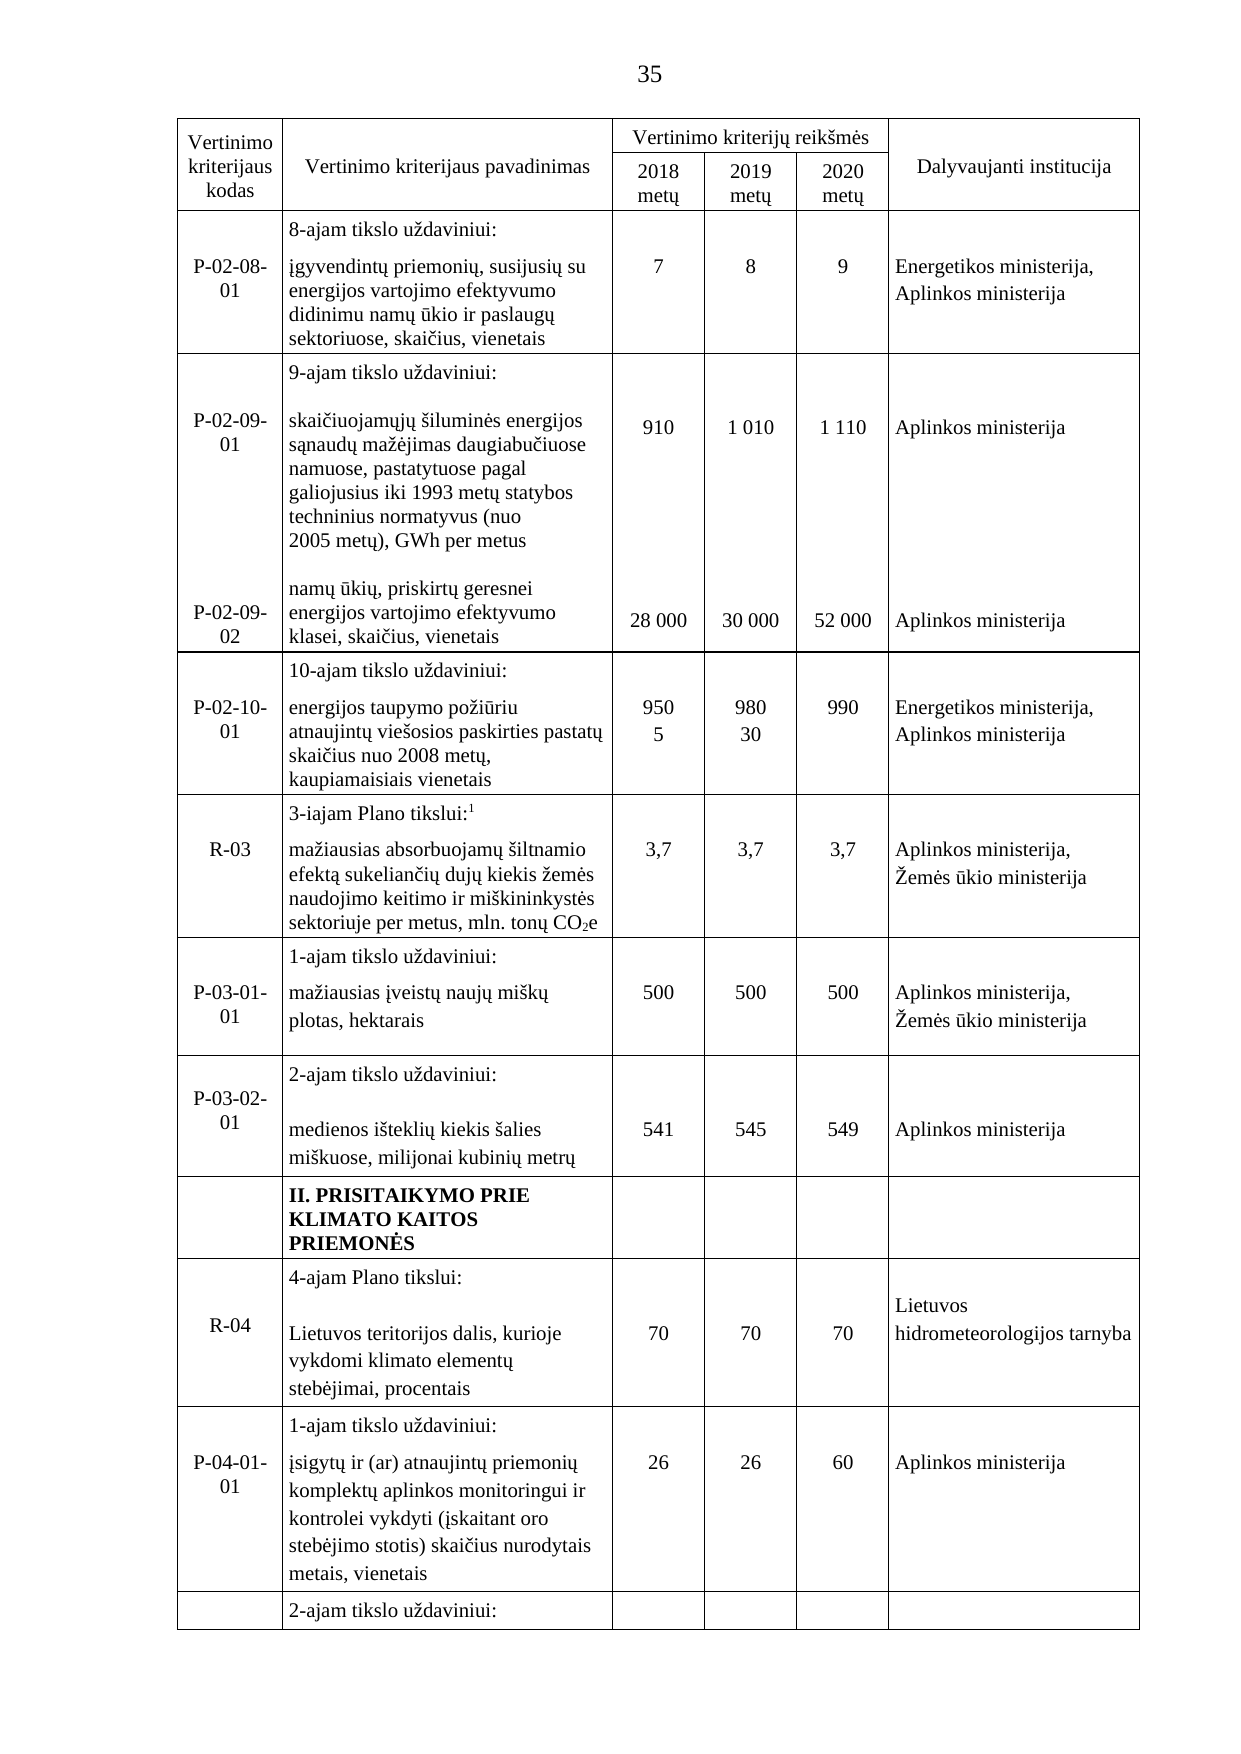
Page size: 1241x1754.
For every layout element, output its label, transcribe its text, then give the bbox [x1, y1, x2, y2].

table_cell [889, 1592, 1139, 1629]
table_cell [797, 653, 888, 689]
table_cell 8 [705, 248, 796, 353]
table_cell 2019 metų [705, 153, 796, 210]
table_cell 3-iajam Plano tikslui:1 [283, 795, 612, 831]
table_cell [797, 938, 888, 974]
table_cell Aplinkos ministerija, Žemės ūkio ministerija [889, 831, 1139, 937]
table_cell P-02-09-01 P-02-09-02 [178, 354, 282, 651]
table_cell 7 [613, 248, 704, 353]
table_header Vertinimo kriterijų reikšmės [613, 119, 888, 152]
table_cell [705, 1592, 796, 1629]
table_cell 1-ajam tikslo uždaviniui: [283, 938, 612, 974]
table_cell [178, 795, 282, 831]
table_cell 541 [613, 1056, 704, 1176]
table_cell [178, 938, 282, 974]
table_cell [797, 1177, 888, 1258]
table_cell Aplinkos ministerija [889, 1444, 1139, 1591]
table_cell [613, 653, 704, 689]
table_cell [178, 1592, 282, 1629]
table_cell [797, 1592, 888, 1629]
table_cell 1 110 52 000 [797, 354, 888, 651]
table_cell 3,7 [797, 831, 888, 937]
table_cell [705, 1407, 796, 1444]
table_cell 500 [797, 974, 888, 1055]
table_header Dalyvaujanti institucija [889, 119, 1139, 210]
table_cell 2-ajam tikslo uždaviniui: medienos išteklių kiekis šalies miškuose, milijonai kubinių metrų [283, 1056, 612, 1176]
table_cell Aplinkos ministerija, Žemės ūkio ministerija [889, 974, 1139, 1055]
table_cell 9 [797, 248, 888, 353]
table_cell [889, 1177, 1139, 1258]
table_cell [889, 795, 1139, 831]
table_cell įsigytų ir (ar) atnaujintų priemonių komplektų aplinkos monitoringui ir kontrolei vykdyti (įskaitant oro stebėjimo stotis) skaičius nurodytais metais, vienetais [283, 1444, 612, 1591]
table_cell P-03-02-01 [178, 1056, 282, 1176]
table_cell 950 5 [613, 689, 704, 794]
table_cell 60 [797, 1444, 888, 1591]
table_cell 1 010 30 000 [705, 354, 796, 651]
table_cell 26 [705, 1444, 796, 1591]
table_cell [613, 795, 704, 831]
table_cell R-04 [178, 1259, 282, 1406]
table_cell 1-ajam tikslo uždaviniui: [283, 1407, 612, 1444]
table_cell 3,7 [613, 831, 704, 937]
table_cell [705, 938, 796, 974]
table_cell Aplinkos ministerija Aplinkos ministerija [889, 354, 1139, 651]
table_cell 70 [613, 1259, 704, 1406]
table_cell [889, 938, 1139, 974]
table_cell II. PRISITAIKYMO PRIE KLIMATO KAITOS PRIEMONĖS [283, 1177, 612, 1258]
table_cell [178, 653, 282, 689]
table_cell R-03 [178, 831, 282, 937]
table_cell [178, 211, 282, 248]
table_cell 549 [797, 1056, 888, 1176]
table_cell 70 [797, 1259, 888, 1406]
table_cell [889, 1407, 1139, 1444]
table_cell energijos taupymo požiūriu atnaujintų viešosios paskirties pastatų skaičius nuo 2008 metų, kaupiamaisiais vienetais [283, 689, 612, 794]
table_cell [613, 1592, 704, 1629]
table_cell 2-ajam tikslo uždaviniui: [283, 1592, 612, 1629]
table_cell [797, 795, 888, 831]
table_cell [705, 1177, 796, 1258]
table_cell Energetikos ministerija, Aplinkos ministerija [889, 689, 1139, 794]
table_cell 990 [797, 689, 888, 794]
table_cell P-02-10-01 [178, 689, 282, 794]
table_header Vertinimo kriterijaus pavadinimas [283, 119, 612, 210]
table_cell [705, 795, 796, 831]
table_cell [613, 211, 704, 248]
table_cell 2018 metų [613, 153, 704, 210]
table_header Vertinimo kriterijaus kodas [178, 119, 282, 210]
table_cell 500 [705, 974, 796, 1055]
table_cell 10-ajam tikslo uždaviniui: [283, 653, 612, 689]
table_cell [889, 653, 1139, 689]
table_cell Lietuvos hidrometeorologijos tarnyba [889, 1259, 1139, 1406]
table_cell įgyvendintų priemonių, susijusių su energijos vartojimo efektyvumo didinimu namų ūkio ir paslaugų sektoriuose, skaičius, vienetais [283, 248, 612, 353]
table_cell mažiausias absorbuojamų šiltnamio efektą sukeliančių dujų kiekis žemės naudojimo keitimo ir miškininkystės sektoriuje per metus, mln. tonų CO2e [283, 831, 612, 937]
table_cell P-04-01-01 [178, 1444, 282, 1591]
table_cell [705, 653, 796, 689]
table_cell Aplinkos ministerija [889, 1056, 1139, 1176]
table_cell 3,7 [705, 831, 796, 937]
table_cell 545 [705, 1056, 796, 1176]
table_cell 980 30 [705, 689, 796, 794]
table_cell [178, 1407, 282, 1444]
table_cell 2020 metų [797, 153, 888, 210]
table_cell 8-ajam tikslo uždaviniui: [283, 211, 612, 248]
table_cell [705, 211, 796, 248]
table_cell mažiausias įveistų naujų miškų plotas, hektarais [283, 974, 612, 1055]
table_cell 70 [705, 1259, 796, 1406]
table_cell 910 28 000 [613, 354, 704, 651]
table_cell 9-ajam tikslo uždaviniui: skaičiuojamųjų šiluminės energijos sąnaudų mažėjimas daugiabučiuose namuose, pastatytuose pagal galiojusius iki 1993 metų statybos techninius normatyvus (nuo 2005 metų), GWh per metus namų ūkių, priskirtų geresnei energijos vartojimo efektyvumo klasei, skaičius, vienetais [283, 354, 612, 651]
table_cell [178, 1177, 282, 1258]
table_cell [613, 1407, 704, 1444]
table_cell 4-ajam Plano tikslui: Lietuvos teritorijos dalis, kurioje vykdomi klimato elementų stebėjimai, procentais [283, 1259, 612, 1406]
table_cell 26 [613, 1444, 704, 1591]
table_cell [797, 1407, 888, 1444]
table_cell [797, 211, 888, 248]
table_cell P-03-01-01 [178, 974, 282, 1055]
table_cell Energetikos ministerija, Aplinkos ministerija [889, 248, 1139, 353]
table_cell [613, 1177, 704, 1258]
table_cell [613, 938, 704, 974]
table_cell P-02-08-01 [178, 248, 282, 353]
table_cell 500 [613, 974, 704, 1055]
table_cell [889, 211, 1139, 248]
